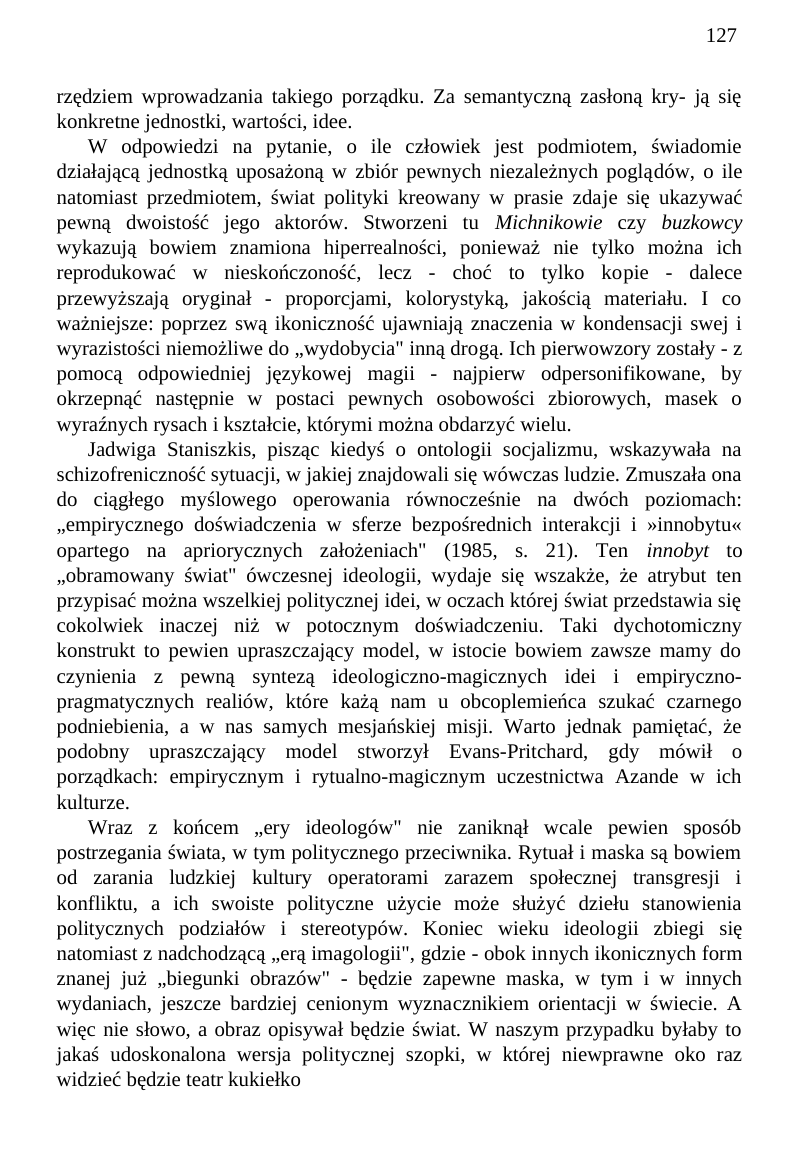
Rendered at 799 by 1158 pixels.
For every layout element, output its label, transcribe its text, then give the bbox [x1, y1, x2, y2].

text 127 [706, 23, 741, 47]
text rzędziem wprowadzania takiego porządku. Za semantyczną zasłoną kry- ją się konkretne jednostki, wartości, idee. [56, 84, 742, 133]
text Jadwiga Staniszkis, pisząc kiedyś o ontologii socjalizmu, wskazywała na schizofreniczność sytuacji, w jakiej znajdowali się wówczas ludzie. Zmuszała ona do ciągłego myślowego operowania równocześnie na dwóch poziomach: „empirycznego doświadczenia w sferze bezpośrednich interakcji i »innobytu« opartego na apriorycznych założeniach" (1985, s. 21). Ten innobyt to „obramowany świat" ówczesnej ideologii, wydaje się wszakże, że atrybut ten przypisać można wszelkiej politycznej idei, w oczach której świat przedstawia się cokolwiek inaczej niż w potocznym doświadczeniu. Taki dychotomiczny konstrukt to pewien upraszczający model, w istocie bowiem zawsze mamy do czynienia z pewną syntezą ideologiczno-magicznych idei i empiryczno-pragmatycznych realiów, któ­re każą nam u obcoplemieńca szukać czarnego podniebienia, a w nas sa­mych mesjańskiej misji. Warto jednak pamiętać, że podobny upraszczający model stworzył Evans-Pritchard, gdy mówił o porządkach: empirycznym i rytualno-magicznym uczestnictwa Azande w ich kulturze. [56, 437, 742, 814]
text Wraz z końcem „ery ideologów" nie zaniknął wcale pewien sposób postrzegania świata, w tym politycznego przeciwnika. Rytuał i maska są bowiem od zarania ludzkiej kultury operatorami zarazem społecznej transgresji i konfliktu, a ich swoiste polityczne użycie może służyć dziełu stanowienia politycznych podziałów i stereotypów. Koniec wieku ideolo­gii zbiegi się natomiast z nadchodzącą „erą imagologii", gdzie - obok in­nych ikonicznych form znanej już „biegunki obrazów" - będzie zapewne maska, w tym i w innych wydaniach, jeszcze bardziej cenionym wyzna­cznikiem orientacji w świecie. A więc nie słowo, a obraz opisywał będzie świat. W naszym przypadku byłaby to jakaś udoskonalona wersja polity­cznej szopki, w której niewprawne oko raz widzieć będzie teatr kukiełko­ [56, 815, 742, 1091]
text W odpowiedzi na pytanie, o ile człowiek jest podmiotem, świadomie działającą jednostką uposażoną w zbiór pewnych niezależnych poglą­dów, o ile natomiast przedmiotem, świat polityki kreowany w prasie zda­je się ukazywać pewną dwoistość jego aktorów. Stworzeni tu Michnikowie czy buzkowcy wykazują bowiem znamiona hiperrealności, ponieważ nie tylko można ich reprodukować w nieskończoność, lecz - choć to tylko ko­pie - dalece przewyższają oryginał - proporcjami, kolorystyką, jakością materiału. I co ważniejsze: poprzez swą ikoniczność ujawniają znaczenia w kondensacji swej i wyrazistości niemożliwe do „wydobycia" inną dro­gą. Ich pierwowzory zostały - z pomocą odpowiedniej językowej magii - najpierw odpersonifikowane, by okrzepnąć następnie w postaci pewnych osobowości zbiorowych, masek o wyraźnych rysach i kształcie, którymi można obdarzyć wielu. [56, 134, 742, 436]
